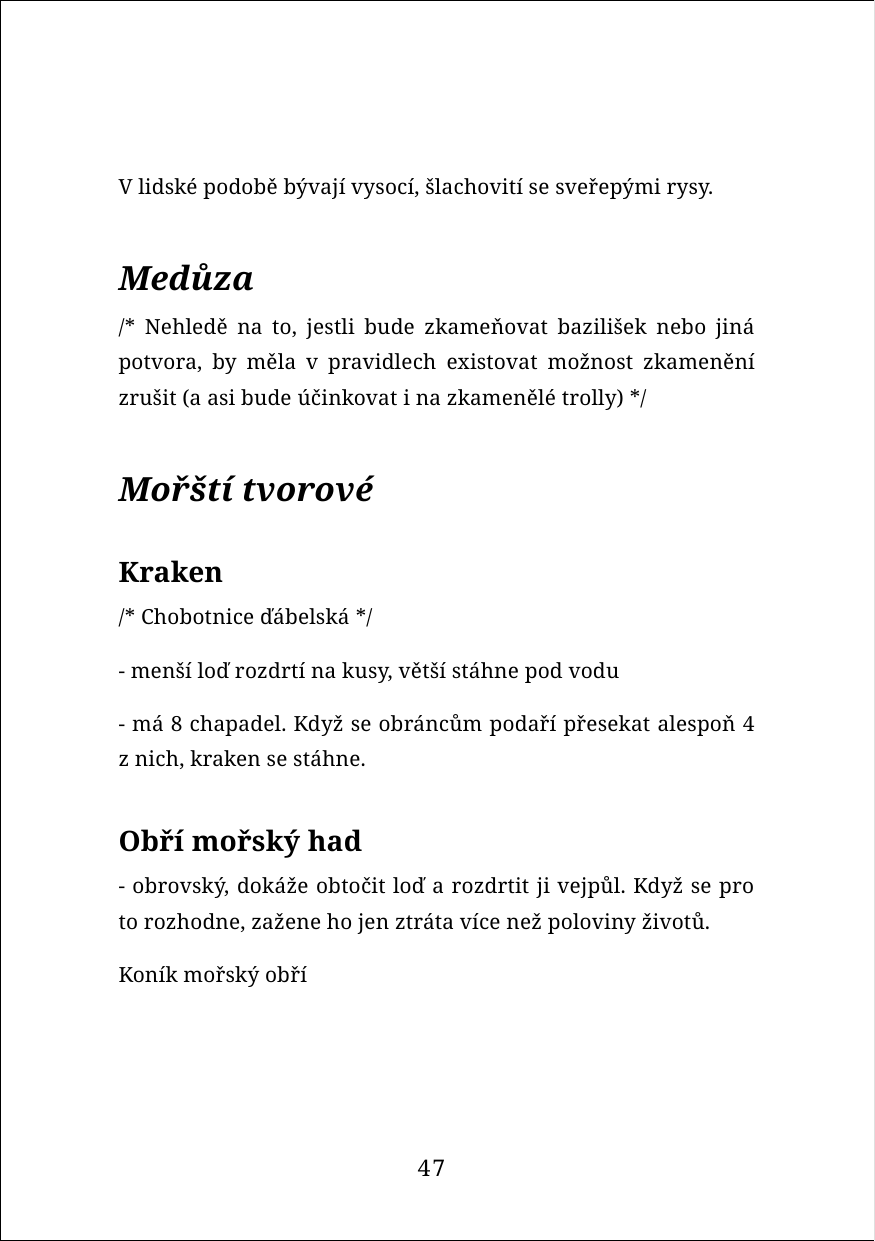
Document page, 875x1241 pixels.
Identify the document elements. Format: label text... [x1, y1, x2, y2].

subtitle Mořští tvorové [118, 466, 756, 511]
subtitle Kraken [118, 552, 756, 591]
text /* Nehledě na to, jestli bude zkameňovat bazilišek nebo jiná potvora, by měla v pravidlech existovat možnost zkamenění zrušit (a asi bude účinkovat i na zkamenělé trolly) */ [118, 312, 756, 411]
text /* Chobotnice ďábelská */ [118, 602, 756, 631]
subtitle Obří mořský had [118, 821, 756, 860]
text - má 8 chapadel. Když se obráncům podaří přesekat alespoň 4 z nich, kraken se stáhne. [118, 709, 756, 773]
text V lidské podobě bývají vysocí, šlachovití se sveřepými rysy. [118, 172, 756, 200]
subtitle Medůza [118, 254, 756, 300]
text Koník mořský obří [118, 960, 756, 989]
text - menší loď rozdrtí na kusy, větší stáhne pod vodu [118, 656, 756, 684]
text - obrovský, dokáže obtočit loď a rozdrtit ji vejpůl. Když se pro to rozhodne, zažene ho jen ztráta více než poloviny životů. [118, 871, 756, 935]
